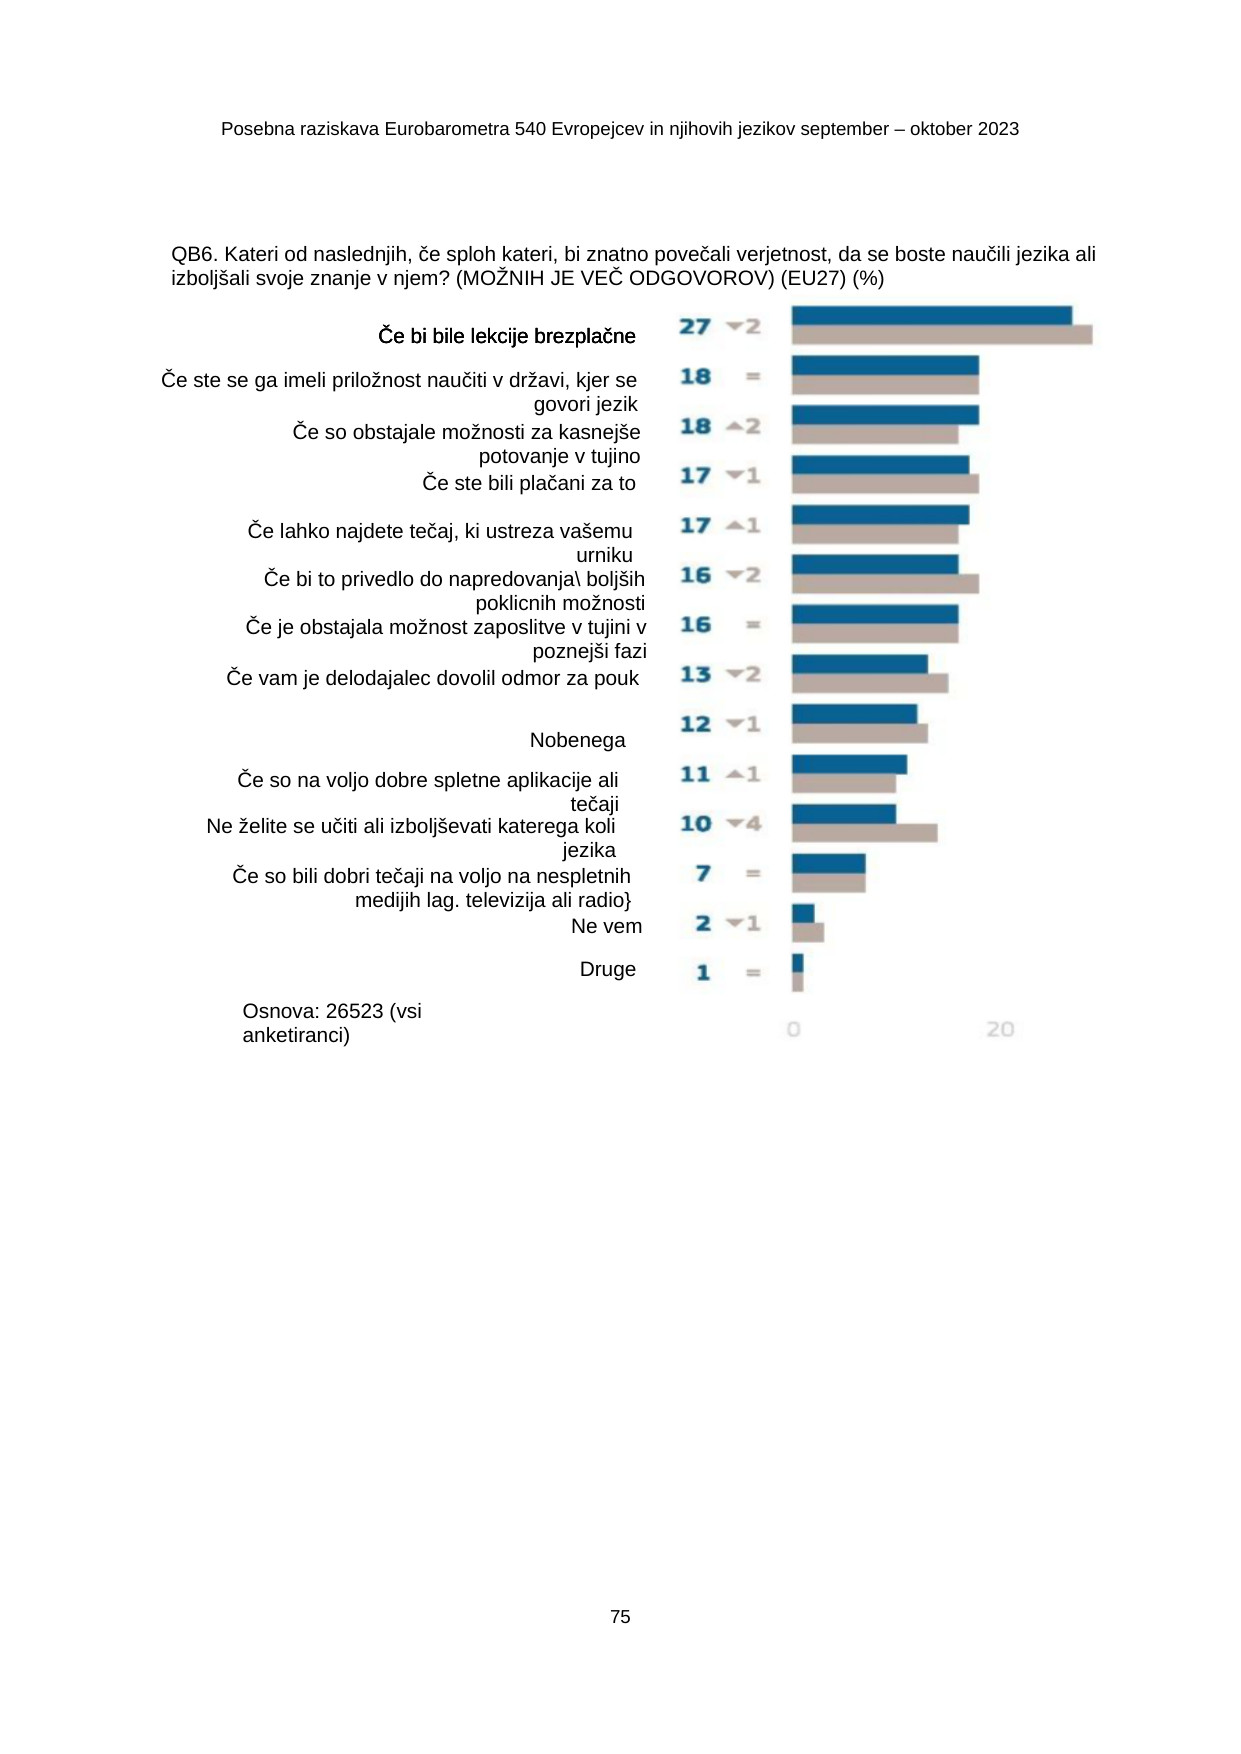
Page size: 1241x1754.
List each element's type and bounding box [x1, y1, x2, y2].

picture [660, 294, 1118, 1044]
